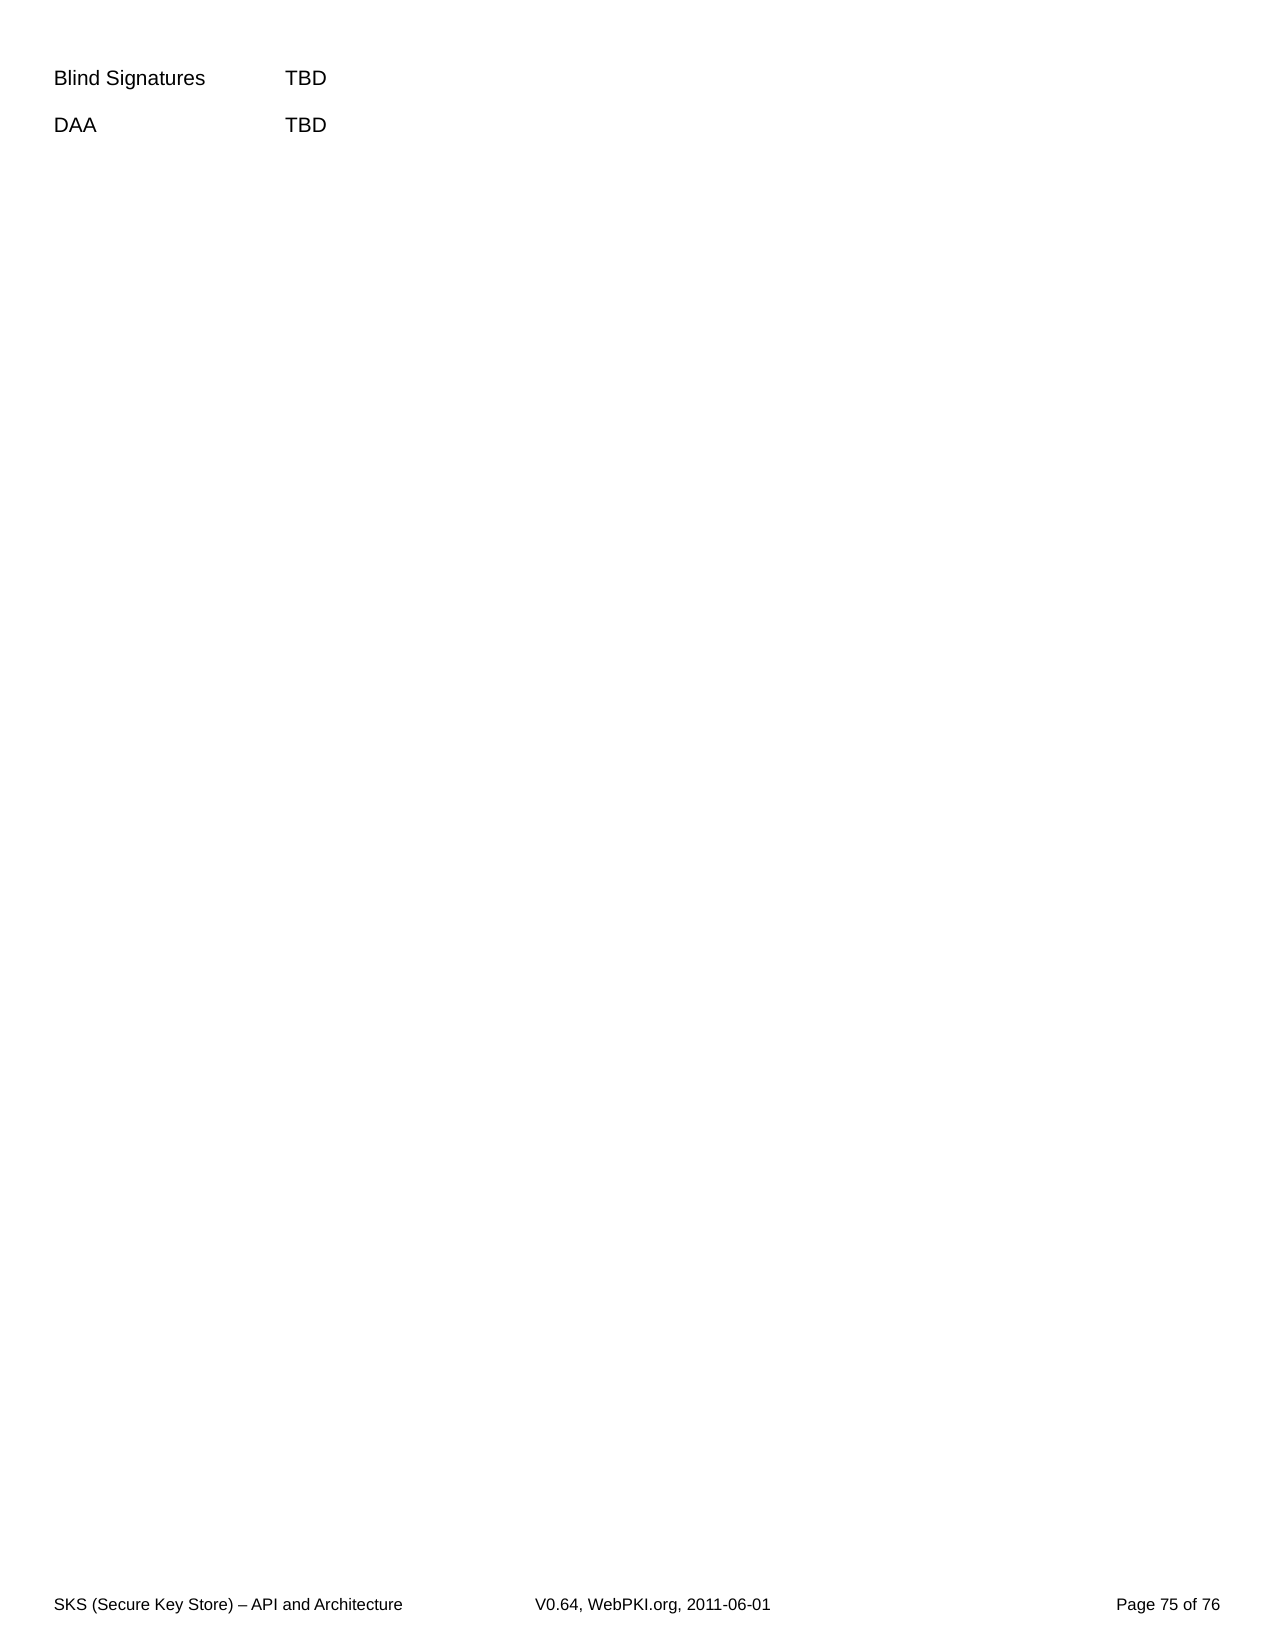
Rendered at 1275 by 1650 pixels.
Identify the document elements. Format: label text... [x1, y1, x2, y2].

table_cell Blind Signatures [54, 66, 285, 113]
table_cell DAA [54, 113, 285, 161]
table_cell TBD [285, 66, 1221, 113]
table_cell TBD [285, 113, 1221, 161]
